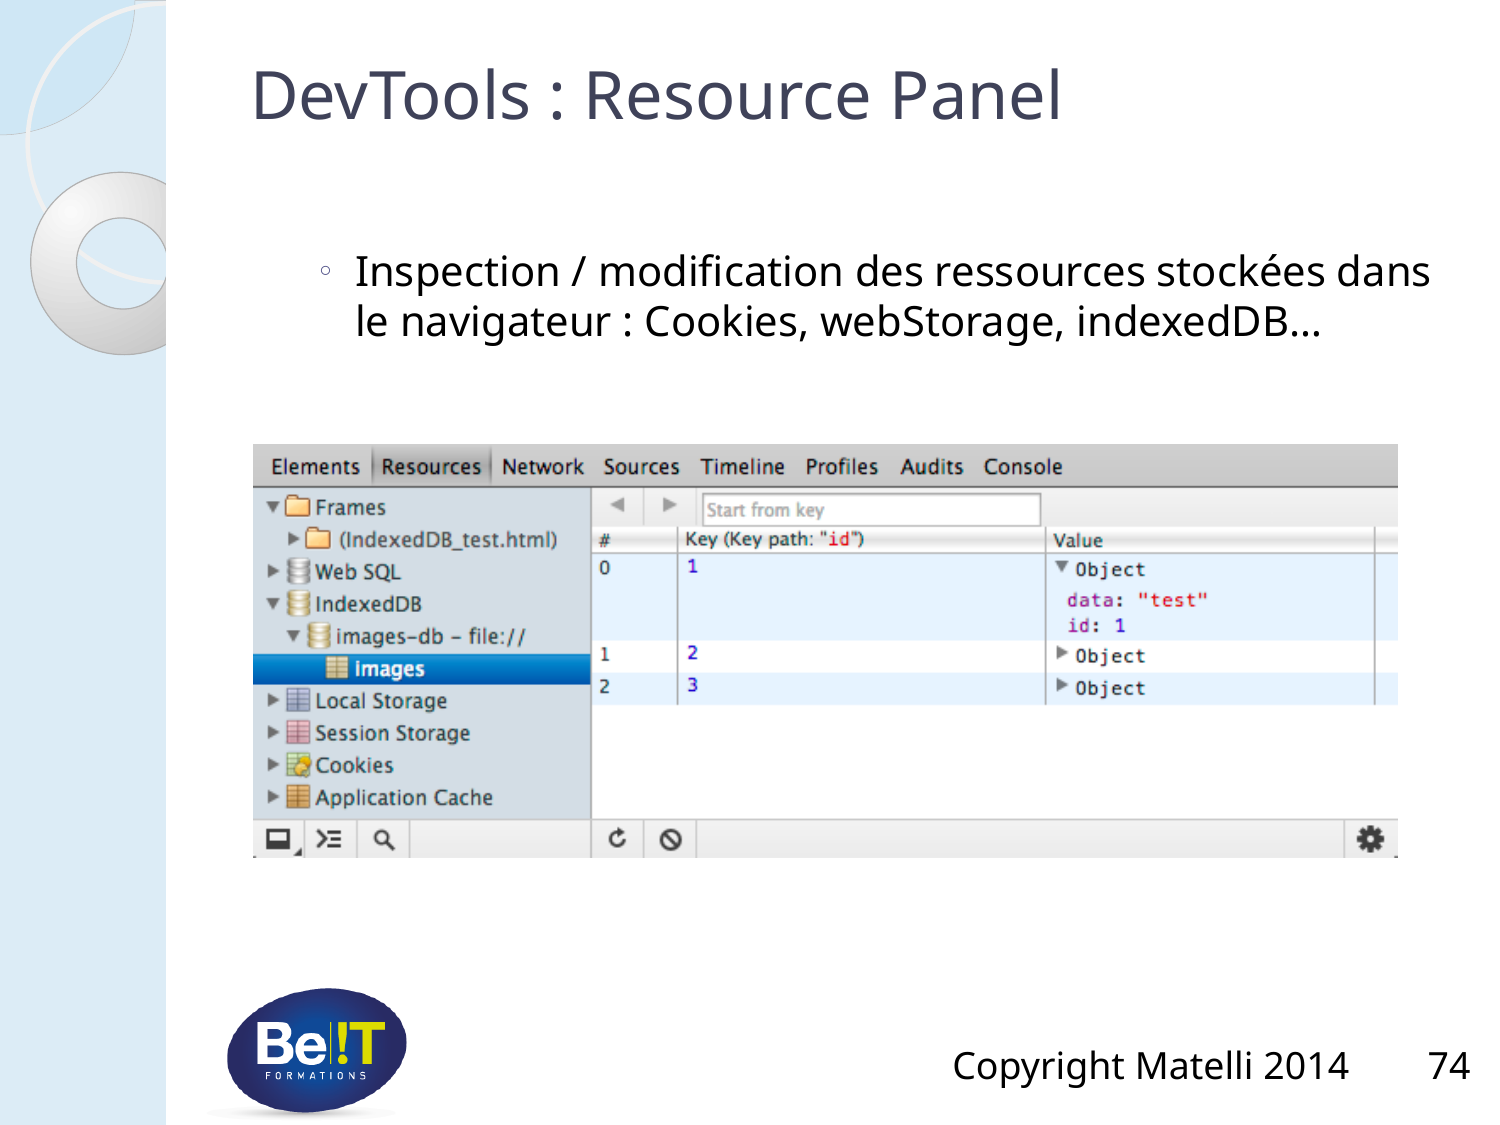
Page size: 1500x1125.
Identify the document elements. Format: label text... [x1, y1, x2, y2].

picture [253, 444, 1398, 858]
picture [171, 977, 442, 1125]
footer Copyright Matelli 2014 [937, 1034, 1413, 1113]
title DevTools : Resource Panel [235, 45, 1466, 233]
slide_number [1413, 1034, 1488, 1113]
list Inspection / modification des ressources stockées dans le navigateur : Cookies, webStorage, indexedDB… [235, 237, 1466, 1025]
